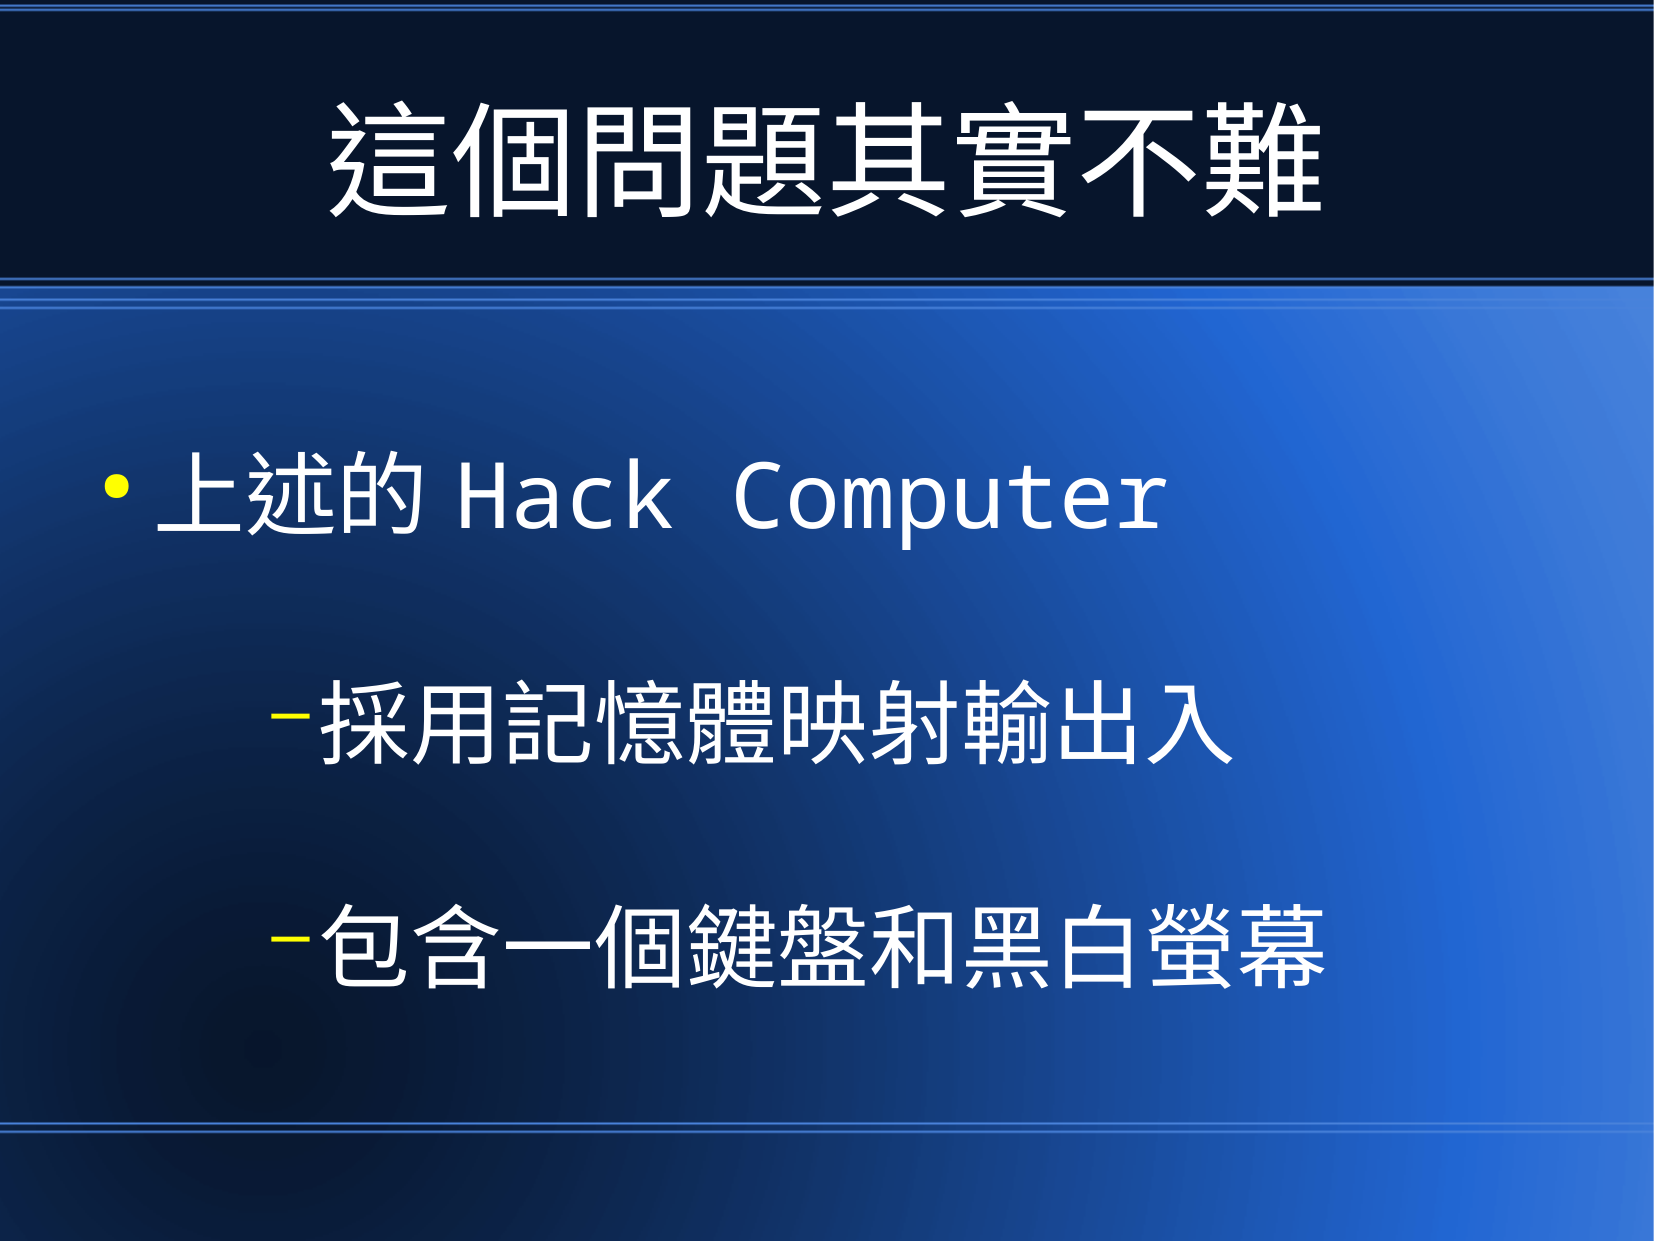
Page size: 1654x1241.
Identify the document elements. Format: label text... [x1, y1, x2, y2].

list 上述的Hack Computer 採用記憶體映射輸出入 包含一個鍵盤和黑白螢幕 [82, 355, 1571, 1241]
title 這個問題其實不難 [82, 49, 1571, 257]
picture [0, 0, 1654, 1241]
